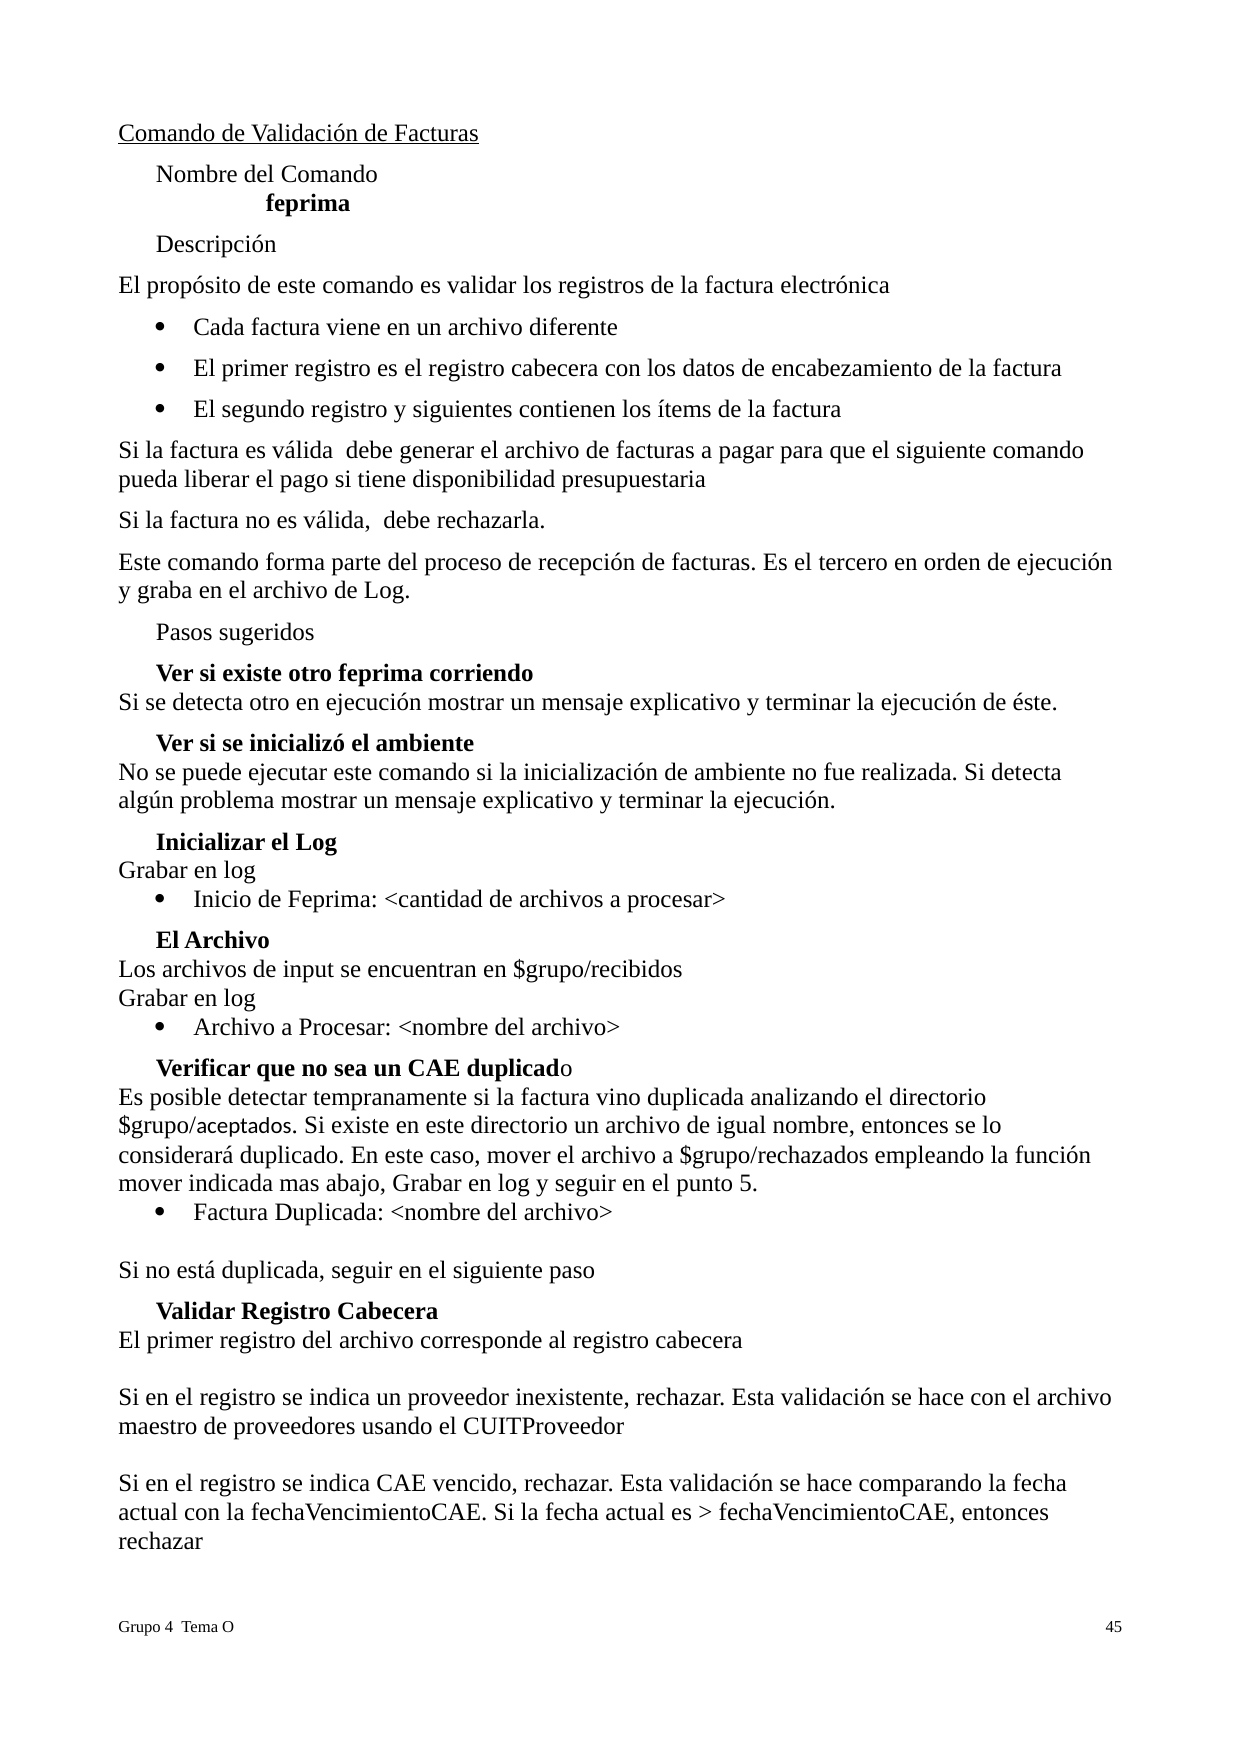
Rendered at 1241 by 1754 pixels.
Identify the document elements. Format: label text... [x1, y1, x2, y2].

text Grabar en log [118, 983, 1122, 1012]
text Es posible detectar tempranamente si la factura vino duplicada analizando el directorio $grupo/aceptados. Si existe en este directorio un archivo de igual nombre, entonces se lo considerará duplicado. En este caso, mover el archivo a $grupo/rechazados empleando la función mover indicada mas abajo, Grabar en log y seguir en el punto 5. [118, 1082, 1122, 1197]
list Inicio de Feprima: <cantidad de archivos a procesar> [155, 884, 1122, 913]
text Ver si existe otro feprima corriendo [156, 658, 1122, 687]
list Archivo a Procesar: <nombre del archivo> [155, 1012, 1122, 1041]
text Descripción [156, 229, 1122, 258]
text Comando de Validación de Facturas [118, 118, 1122, 147]
text El primer registro del archivo corresponde al registro cabecera [118, 1325, 1122, 1353]
text Si en el registro se indica CAE vencido, rechazar. Esta validación se hace comparando la fecha actual con la fechaVencimientoCAE. Si la fecha actual es > fechaVencimientoCAE, entonces rechazar [118, 1468, 1122, 1555]
text Validar Registro Cabecera [156, 1296, 1122, 1325]
text Si la factura no es válida, debe rechazarla. [118, 506, 1122, 534]
list El segundo registro y siguientes contienen los ítems de la factura [156, 394, 1122, 423]
text Si se detecta otro en ejecución mostrar un mensaje explicativo y terminar la ejecución de éste. [118, 687, 1122, 716]
text Pasos sugeridos [156, 617, 1122, 646]
text Nombre del Comando [156, 159, 1122, 188]
text Inicializar el Log [156, 827, 1122, 856]
text Si en el registro se indica un proveedor inexistente, rechazar. Esta validación se hace con el archivo maestro de proveedores usando el CUITProveedor [118, 1382, 1122, 1440]
text Verificar que no sea un CAE duplicado [156, 1053, 1122, 1082]
text No se puede ejecutar este comando si la inicialización de ambiente no fue realizada. Si detecta algún problema mostrar un mensaje explicativo y terminar la ejecución. [118, 757, 1122, 814]
list Cada factura viene en un archivo diferente [156, 312, 1122, 341]
text Si la factura es válida debe generar el archivo de facturas a pagar para que el siguiente comando pueda liberar el pago si tiene disponibilidad presupuestaria [118, 436, 1122, 493]
text El propósito de este comando es validar los registros de la factura electrónica [118, 271, 1122, 299]
list El primer registro es el registro cabecera con los datos de encabezamiento de la factura [156, 353, 1122, 382]
text Si no está duplicada, seguir en el siguiente paso [118, 1255, 1122, 1283]
text Ver si se inicializó el ambiente [156, 728, 1122, 757]
text Los archivos de input se encuentran en $grupo/recibidos [118, 954, 1122, 983]
list Factura Duplicada: <nombre del archivo> [155, 1197, 1122, 1226]
text Grabar en log [118, 856, 1122, 884]
text feprima [266, 188, 1122, 217]
text Este comando forma parte del proceso de recepción de facturas. Es el tercero en orden de ejecución y graba en el archivo de Log. [118, 547, 1122, 604]
text El Archivo [156, 926, 1122, 954]
